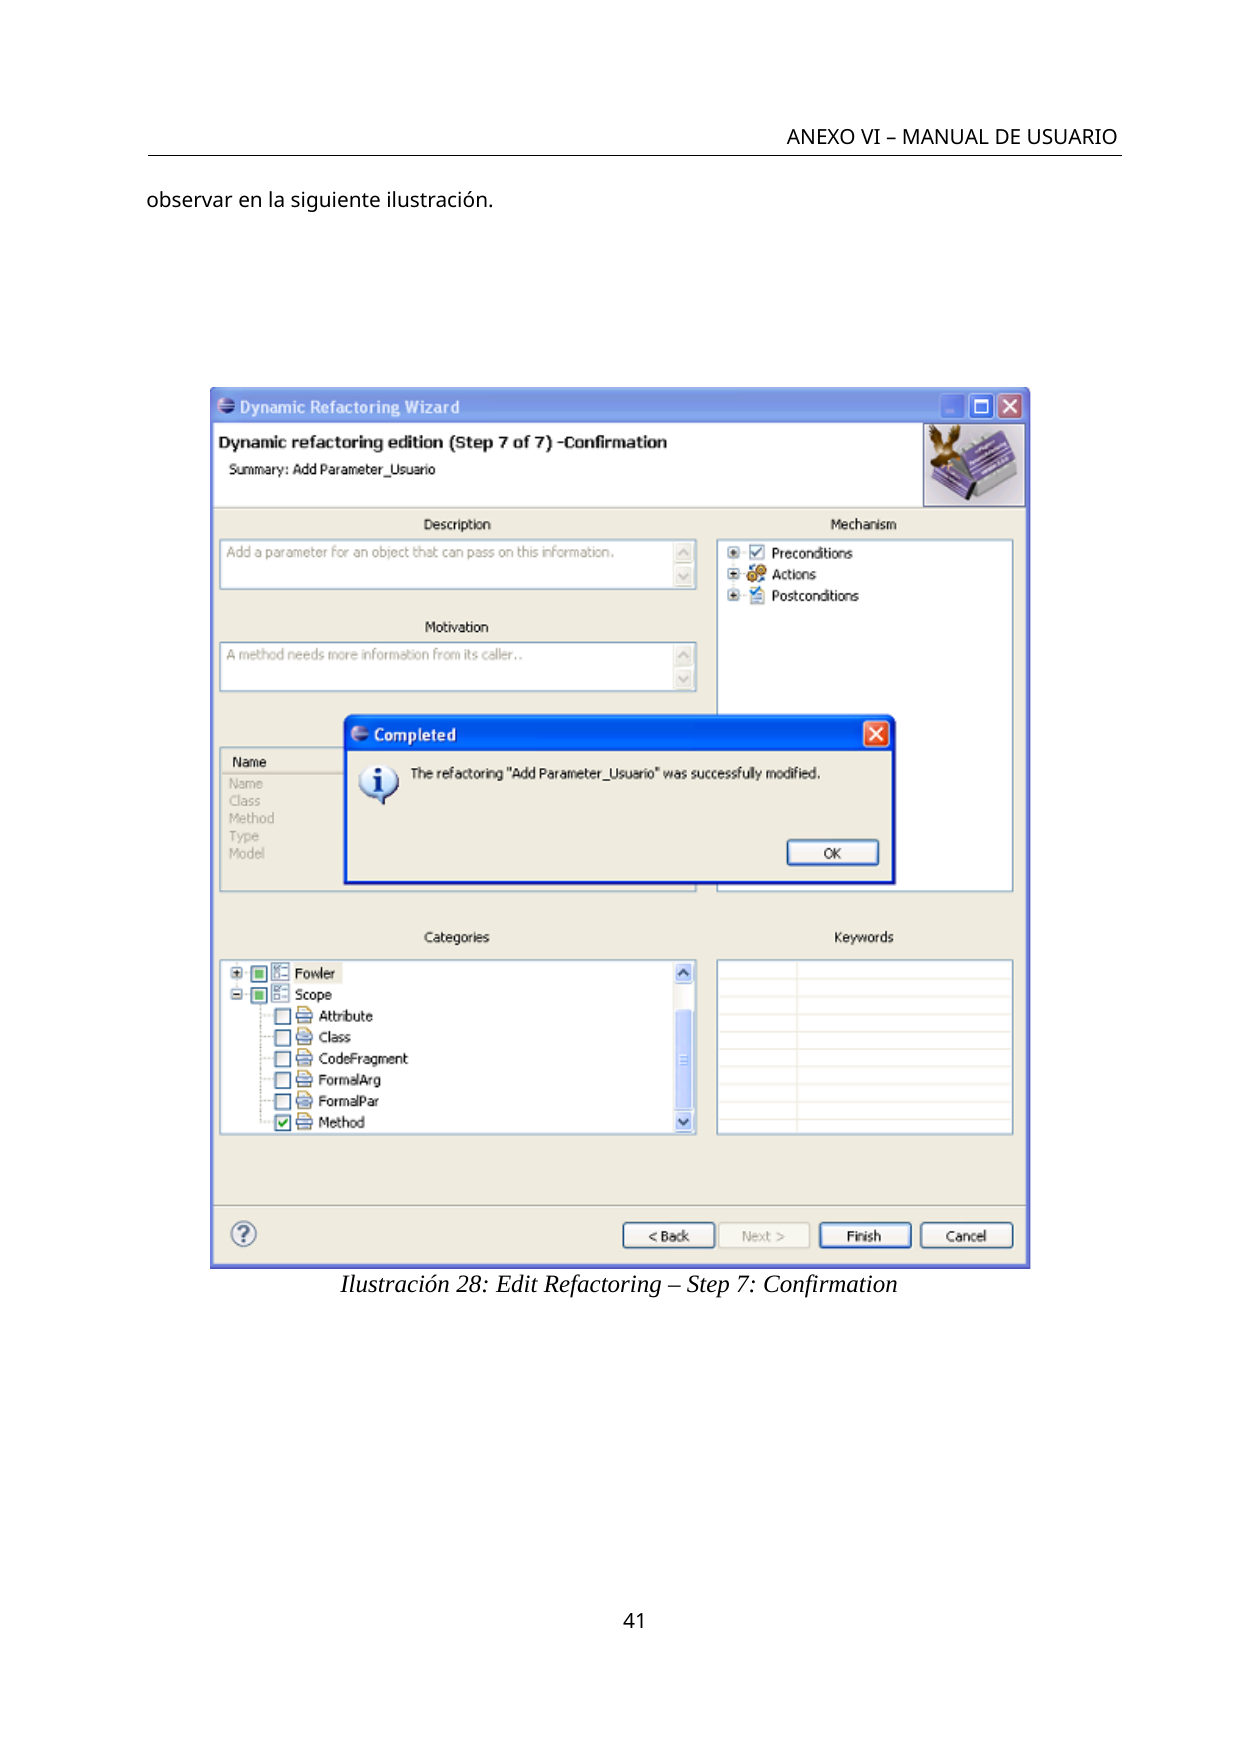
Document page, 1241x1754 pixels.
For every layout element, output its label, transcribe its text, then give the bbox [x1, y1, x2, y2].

text observar en la siguiente ilustración. [146, 185, 1122, 213]
text Ilustración 28: Edit Refactoring – Step 7: Confirmation [210, 1269, 1030, 1298]
picture [210, 387, 1031, 1269]
